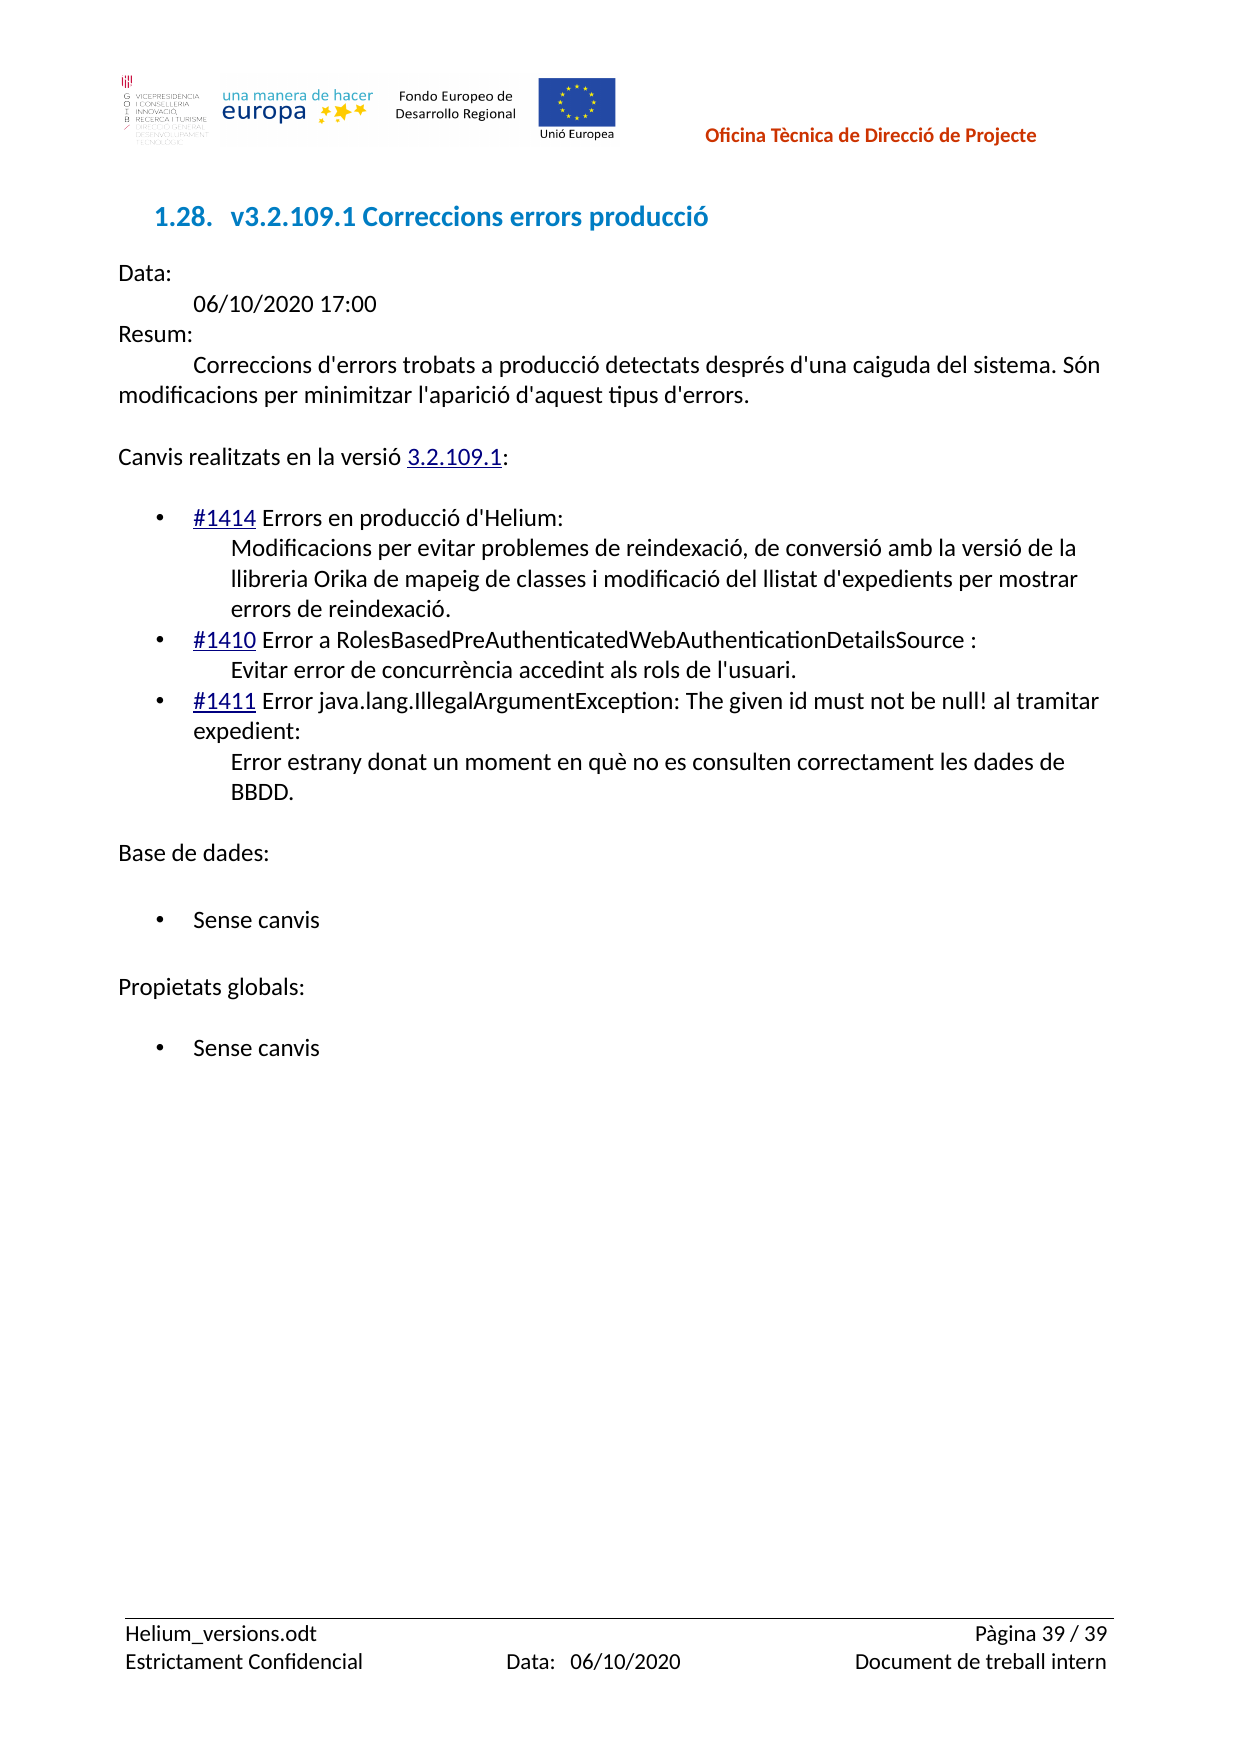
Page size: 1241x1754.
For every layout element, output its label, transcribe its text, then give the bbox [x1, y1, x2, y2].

text Propietats globals: [118, 971, 1122, 1002]
list Sense canvis [156, 1032, 1122, 1063]
list #1414 Errors en producció d'Helium: [156, 502, 1122, 532]
list Evitar error de concurrència accedint als rols de l'usuari. [193, 654, 1122, 685]
subtitle v3.2.109.1 Correccions errors producció [153, 198, 1122, 234]
picture [118, 73, 213, 147]
text Correccions d'errors trobats a producció detectats després d'una caiguda del sistema. Són modificacions per minimitzar l'aparició d'aquest tipus d'errors. [118, 349, 1122, 410]
text Base de dades: [118, 837, 1122, 868]
text Data: [118, 258, 1122, 288]
list #1411 Error java.lang.IllegalArgumentException: The given id must not be null! al tramitar expedient: [156, 685, 1122, 746]
list Sense canvis [156, 904, 1122, 935]
list #1410 Error a RolesBasedPreAuthenticatedWebAuthenticationDetailsSource : [156, 624, 1122, 654]
text Resum: [118, 319, 1122, 349]
list Error estrany donat un moment en què no es consulten correctament les dades de BBDD. [193, 746, 1122, 807]
picture [219, 73, 621, 147]
text Canvis realitzats en la versió 3.2.109.1: [118, 441, 1122, 471]
text 06/10/2020 17:00 [118, 288, 1122, 319]
list Modificacions per evitar problemes de reindexació, de conversió amb la versió de la llibreria Orika de mapeig de classes i modificació del llistat d'expedients per mostrar errors de reindexació. [193, 532, 1122, 624]
